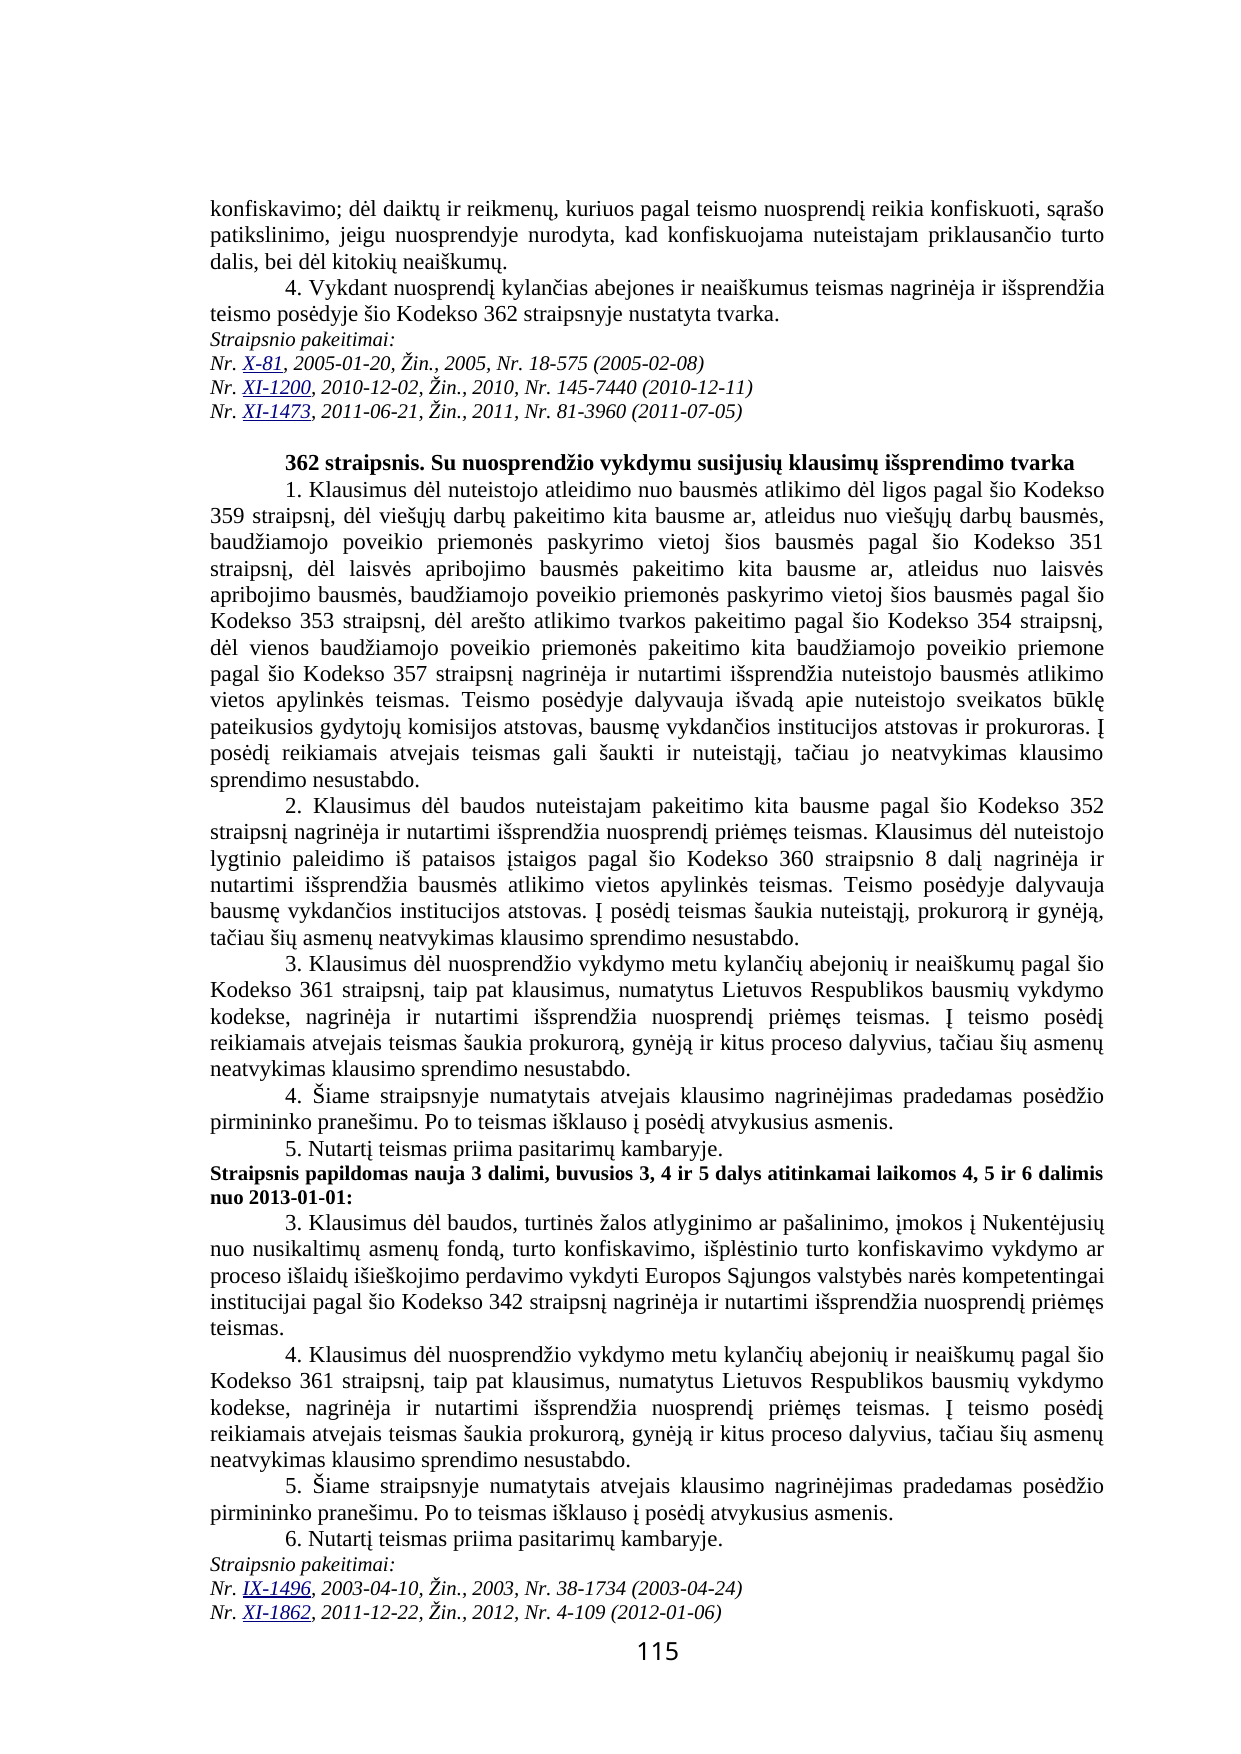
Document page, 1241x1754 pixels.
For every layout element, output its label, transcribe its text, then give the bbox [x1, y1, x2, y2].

text Nr. IX-1496, 2003-04-10, Žin., 2003, Nr. 38-1734 (2003-04-24) [210, 1576, 1106, 1600]
text 4. Klausimus dėl nuosprendžio vykdymo metu kylančių abejonių ir neaiškumų pagal šio Kodekso 361 straipsnį, taip pat klausimus, numatytus Lietuvos Respublikos bausmių vykdymo kodekse, nagrinėja ir nutartimi išsprendžia nuosprendį priėmęs teismas. Į teismo posėdį reikiamais atvejais teismas šaukia prokurorą, gynėją ir kitus proceso dalyvius, tačiau šių asmenų neatvykimas klausimo sprendimo nesustabdo. [210, 1341, 1106, 1473]
text 6. Nutartį teismas priima pasitarimų kambaryje. [210, 1525, 1106, 1552]
text Straipsnio pakeitimai: [210, 327, 1106, 351]
text 4. Šiame straipsnyje numatytais atvejais klausimo nagrinėjimas pradedamas posėdžio pirmininko pranešimu. Po to teismas išklauso į posėdį atvykusius asmenis. [210, 1082, 1106, 1134]
text 3. Klausimus dėl baudos, turtinės žalos atlyginimo ar pašalinimo, įmokos į Nukentėjusių nuo nusikaltimų asmenų fondą, turto konfiskavimo, išplėstinio turto konfiskavimo vykdymo ar proceso išlaidų išieškojimo perdavimo vykdyti Europos Sąjungos valstybės narės kompetentingai institucijai pagal šio Kodekso 342 straipsnį nagrinėja ir nutartimi išsprendžia nuosprendį priėmęs teismas. [210, 1209, 1106, 1341]
text Nr. X-81, 2005-01-20, Žin., 2005, Nr. 18-575 (2005-02-08) [210, 351, 1106, 375]
text Straipsnio pakeitimai: [210, 1552, 1106, 1576]
text Nr. XI-1862, 2011-12-22, Žin., 2012, Nr. 4-109 (2012-01-06) [210, 1600, 1106, 1624]
text Nr. XI-1200, 2010-12-02, Žin., 2010, Nr. 145-7440 (2010-12-11) [210, 375, 1106, 399]
text Nr. XI-1473, 2011-06-21, Žin., 2011, Nr. 81-3960 (2011-07-05) [210, 399, 1106, 423]
text 3. Klausimus dėl nuosprendžio vykdymo metu kylančių abejonių ir neaiškumų pagal šio Kodekso 361 straipsnį, taip pat klausimus, numatytus Lietuvos Respublikos bausmių vykdymo kodekse, nagrinėja ir nutartimi išsprendžia nuosprendį priėmęs teismas. Į teismo posėdį reikiamais atvejais teismas šaukia prokurorą, gynėją ir kitus proceso dalyvius, tačiau šių asmenų neatvykimas klausimo sprendimo nesustabdo. [210, 950, 1106, 1082]
text 5. Šiame straipsnyje numatytais atvejais klausimo nagrinėjimas pradedamas posėdžio pirmininko pranešimu. Po to teismas išklauso į posėdį atvykusius asmenis. [210, 1473, 1106, 1525]
text 362 straipsnis. Su nuosprendžio vykdymu susijusių klausimų išsprendimo tvarka [285, 449, 1106, 476]
text 2. Klausimus dėl baudos nuteistajam pakeitimo kita bausme pagal šio Kodekso 352 straipsnį nagrinėja ir nutartimi išsprendžia nuosprendį priėmęs teismas. Klausimus dėl nuteistojo lygtinio paleidimo iš pataisos įstaigos pagal šio Kodekso 360 straipsnio 8 dalį nagrinėja ir nutartimi išsprendžia bausmės atlikimo vietos apylinkės teismas. Teismo posėdyje dalyvauja bausmę vykdančios institucijos atstovas. Į posėdį teismas šaukia nuteistąjį, prokurorą ir gynėją, tačiau šių asmenų neatvykimas klausimo sprendimo nesustabdo. [210, 792, 1106, 950]
text 1. Klausimus dėl nuteistojo atleidimo nuo bausmės atlikimo dėl ligos pagal šio Kodekso 359 straipsnį, dėl viešųjų darbų pakeitimo kita bausme ar, atleidus nuo viešųjų darbų bausmės, baudžiamojo poveikio priemonės paskyrimo vietoj šios bausmės pagal šio Kodekso 351 straipsnį, dėl laisvės apribojimo bausmės pakeitimo kita bausme ar, atleidus nuo laisvės apribojimo bausmės, baudžiamojo poveikio priemonės paskyrimo vietoj šios bausmės pagal šio Kodekso 353 straipsnį, dėl arešto atlikimo tvarkos pakeitimo pagal šio Kodekso 354 straipsnį, dėl vienos baudžiamojo poveikio priemonės pakeitimo kita baudžiamojo poveikio priemone pagal šio Kodekso 357 straipsnį nagrinėja ir nutartimi išsprendžia nuteistojo bausmės atlikimo vietos apylinkės teismas. Teismo posėdyje dalyvauja išvadą apie nuteistojo sveikatos būklę pateikusios gydytojų komisijos atstovas, bausmę vykdančios institucijos atstovas ir prokuroras. Į posėdį reikiamais atvejais teismas gali šaukti ir nuteistąjį, tačiau jo neatvykimas klausimo sprendimo nesustabdo. [210, 476, 1106, 792]
text 5. Nutartį teismas priima pasitarimų kambaryje. [210, 1134, 1106, 1161]
text konfiskavimo; dėl daiktų ir reikmenų, kuriuos pagal teismo nuosprendį reikia konfiskuoti, sąrašo patikslinimo, jeigu nuosprendyje nurodyta, kad konfiskuojama nuteistajam priklausančio turto dalis, bei dėl kitokių neaiškumų. [210, 195, 1106, 274]
text Straipsnis papildomas nauja 3 dalimi, buvusios 3, 4 ir 5 dalys atitinkamai laikomos 4, 5 ir 6 dalimis nuo 2013-01-01: [210, 1161, 1106, 1209]
text 4. Vykdant nuosprendį kylančias abejones ir neaiškumus teismas nagrinėja ir išsprendžia teismo posėdyje šio Kodekso 362 straipsnyje nustatyta tvarka. [210, 274, 1106, 327]
